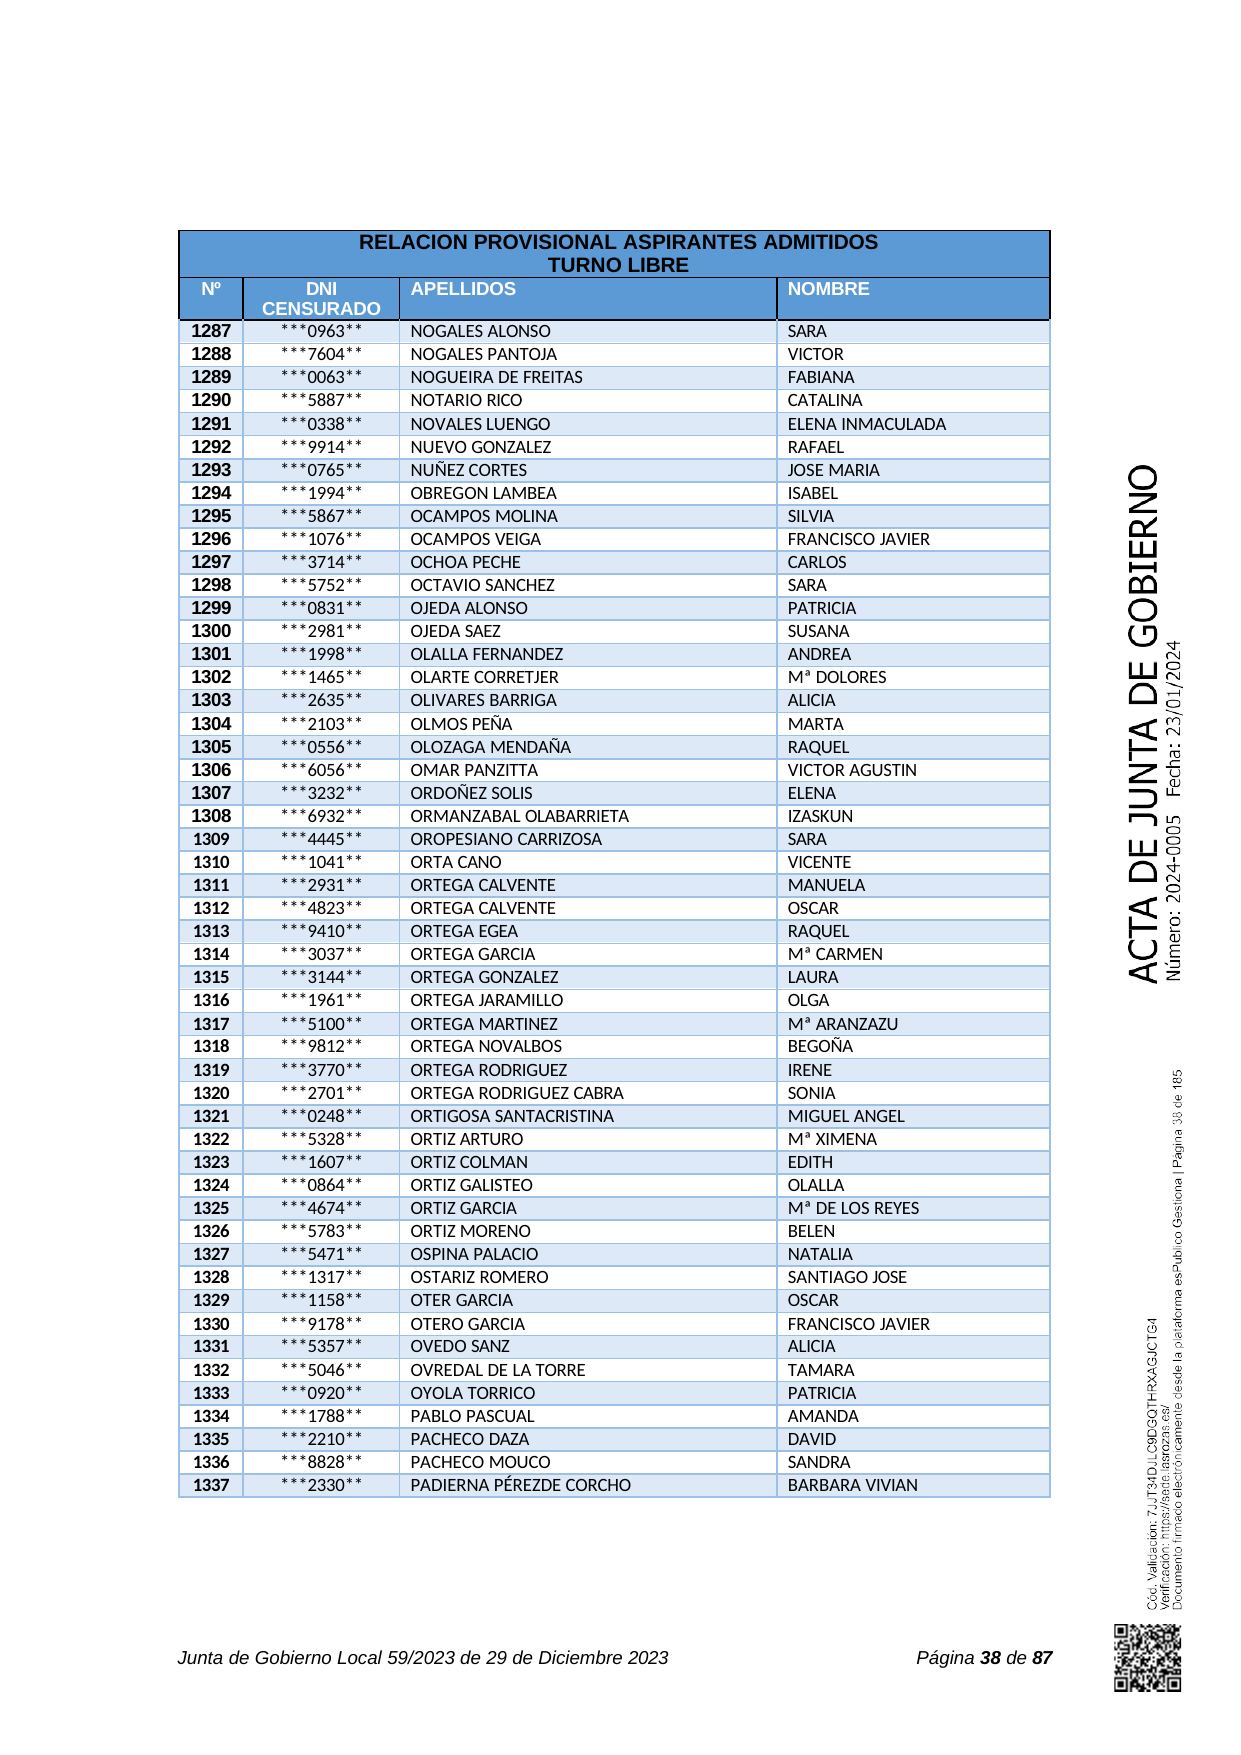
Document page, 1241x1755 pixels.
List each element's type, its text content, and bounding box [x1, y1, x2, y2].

table_cell ***4445** [244, 829, 399, 850]
table_cell ***4674** [244, 1198, 399, 1219]
table_header RELACION PROVISIONAL ASPIRANTES ADMITIDOS TURNO LIBRE [180, 231, 1049, 277]
table_cell ALICIA [778, 1336, 1049, 1358]
table_cell PADIERNA PÉREZDE CORCHO [400, 1475, 776, 1496]
table_cell 1295 [180, 506, 242, 527]
table_cell 1299 [180, 598, 242, 619]
table_cell 1327 [180, 1244, 242, 1265]
table_cell 1317 [180, 1013, 242, 1035]
table_cell 1330 [180, 1313, 242, 1335]
table_cell OCHOA PECHE [400, 552, 776, 573]
table_cell 1320 [180, 1082, 242, 1104]
table_cell ***9410** [244, 921, 399, 942]
table_cell OSCAR [778, 898, 1049, 919]
table_cell ***8828** [244, 1452, 399, 1473]
table_cell 1313 [180, 921, 242, 942]
table_cell VICTOR [778, 344, 1049, 366]
table_cell ***5752** [244, 575, 399, 596]
table_cell ELENA [778, 782, 1049, 804]
table_cell ***2210** [244, 1429, 399, 1450]
table_cell NOGUEIRA DE FREITAS [400, 367, 776, 389]
table_cell 1312 [180, 898, 242, 919]
table_cell ***0920** [244, 1382, 399, 1404]
table_cell 1300 [180, 621, 242, 642]
table_cell RAFAEL [778, 436, 1049, 458]
table_cell ***0864** [244, 1175, 399, 1196]
table_cell NOVALES LUENGO [400, 413, 776, 435]
table_cell ***5471** [244, 1244, 399, 1265]
table_cell SANDRA [778, 1452, 1049, 1473]
table_cell 1328 [180, 1267, 242, 1288]
table_cell VICENTE [778, 852, 1049, 873]
table_cell ***0248** [244, 1106, 399, 1127]
table_cell OJEDA SAEZ [400, 621, 776, 642]
table_cell OCAMPOS VEIGA [400, 529, 776, 550]
table_cell 1306 [180, 760, 242, 781]
table_cell ORTEGA NOVALBOS [400, 1036, 776, 1058]
table_cell OJEDA ALONSO [400, 598, 776, 619]
table_cell 1310 [180, 852, 242, 873]
table_cell 1296 [180, 529, 242, 550]
table_cell ***1158** [244, 1290, 399, 1312]
table_cell OBREGON LAMBEA [400, 483, 776, 504]
table_cell ***5100** [244, 1013, 399, 1035]
table_cell SARA [778, 829, 1049, 850]
table_cell OLALLA FERNANDEZ [400, 644, 776, 666]
table_cell ***1465** [244, 667, 399, 688]
table_cell OTER GARCIA [400, 1290, 776, 1312]
table_cell OLMOS PEÑA [400, 713, 776, 735]
table_cell ORTEGA MARTINEZ [400, 1013, 776, 1035]
table_cell 1332 [180, 1359, 242, 1381]
table_cell OSCAR [778, 1290, 1049, 1312]
table_cell ***3144** [244, 967, 399, 988]
table_cell 1322 [180, 1129, 242, 1150]
table_cell ORDOÑEZ SOLIS [400, 782, 776, 804]
table_cell OVEDO SANZ [400, 1336, 776, 1358]
table_cell ***5887** [244, 390, 399, 412]
table_cell 1326 [180, 1221, 242, 1242]
table_cell LAURA [778, 967, 1049, 988]
table_cell 1304 [180, 713, 242, 735]
table_cell OCTAVIO SANCHEZ [400, 575, 776, 596]
table_cell ***1607** [244, 1152, 399, 1173]
table_cell 1331 [180, 1336, 242, 1358]
table_cell SILVIA [778, 506, 1049, 527]
table_cell ***9178** [244, 1313, 399, 1335]
table_cell 1335 [180, 1429, 242, 1450]
table_cell SARA [778, 321, 1049, 342]
table_cell ***0338** [244, 413, 399, 435]
table_cell BEGOÑA [778, 1036, 1049, 1058]
table_cell ***1961** [244, 990, 399, 1012]
table_cell 1288 [180, 344, 242, 366]
table_cell VICTOR AGUSTIN [778, 760, 1049, 781]
table_cell ***0765** [244, 460, 399, 481]
table_cell ***5867** [244, 506, 399, 527]
table_cell ORTIZ GARCIA [400, 1198, 776, 1219]
table_cell Mª CARMEN [778, 944, 1049, 965]
table_cell 1314 [180, 944, 242, 965]
table_cell ***4823** [244, 898, 399, 919]
table_cell ***3714** [244, 552, 399, 573]
table_cell ANDREA [778, 644, 1049, 666]
table_cell 1302 [180, 667, 242, 688]
table_cell ELENA INMACULADA [778, 413, 1049, 435]
table_cell 1309 [180, 829, 242, 850]
table_cell 1289 [180, 367, 242, 389]
table_cell 1291 [180, 413, 242, 435]
table_cell 1336 [180, 1452, 242, 1473]
table_cell NATALIA [778, 1244, 1049, 1265]
table_cell ***9812** [244, 1036, 399, 1058]
table_cell ***1788** [244, 1406, 399, 1427]
table_cell TAMARA [778, 1359, 1049, 1381]
table_cell 1301 [180, 644, 242, 666]
table_cell ***3037** [244, 944, 399, 965]
table_cell Mª DE LOS REYES [778, 1198, 1049, 1219]
table_cell PATRICIA [778, 598, 1049, 619]
table_cell 1319 [180, 1059, 242, 1081]
table_cell ORTIZ GALISTEO [400, 1175, 776, 1196]
table_cell ORTEGA GARCIA [400, 944, 776, 965]
table_cell ALICIA [778, 690, 1049, 712]
table_cell 1308 [180, 806, 242, 827]
table_cell ORTEGA JARAMILLO [400, 990, 776, 1012]
table_cell NOTARIO RICO [400, 390, 776, 412]
table_cell ***1994** [244, 483, 399, 504]
table_cell Mª DOLORES [778, 667, 1049, 688]
table_cell 1290 [180, 390, 242, 412]
table_cell OROPESIANO CARRIZOSA [400, 829, 776, 850]
table_cell 1337 [180, 1475, 242, 1496]
table_cell ***2103** [244, 713, 399, 735]
table_cell NUÑEZ CORTES [400, 460, 776, 481]
table_cell ***1041** [244, 852, 399, 873]
table_cell IZASKUN [778, 806, 1049, 827]
table_cell 1303 [180, 690, 242, 712]
table_cell 1323 [180, 1152, 242, 1173]
table_cell 1333 [180, 1382, 242, 1404]
table_cell ORTA CANO [400, 852, 776, 873]
table_cell PATRICIA [778, 1382, 1049, 1404]
table_cell FRANCISCO JAVIER [778, 1313, 1049, 1335]
table_cell MARTA [778, 713, 1049, 735]
table_cell SANTIAGO JOSE [778, 1267, 1049, 1288]
table_cell ORTIZ MORENO [400, 1221, 776, 1242]
table_cell 1315 [180, 967, 242, 988]
table_cell ***2701** [244, 1082, 399, 1104]
table_cell CATALINA [778, 390, 1049, 412]
table_cell JOSE MARIA [778, 460, 1049, 481]
table_cell OYOLA TORRICO [400, 1382, 776, 1404]
table_cell 1318 [180, 1036, 242, 1058]
table_cell NOGALES PANTOJA [400, 344, 776, 366]
table_cell RAQUEL [778, 921, 1049, 942]
table_cell BARBARA VIVIAN [778, 1475, 1049, 1496]
table_cell RAQUEL [778, 736, 1049, 758]
table_cell ORTEGA RODRIGUEZ [400, 1059, 776, 1081]
table_cell ***0063** [244, 367, 399, 389]
table_cell ***7604** [244, 344, 399, 366]
table_cell NUEVO GONZALEZ [400, 436, 776, 458]
table_cell ***6932** [244, 806, 399, 827]
table_cell ORTEGA CALVENTE [400, 898, 776, 919]
table_cell ***1998** [244, 644, 399, 666]
table_cell BELEN [778, 1221, 1049, 1242]
table_cell 1334 [180, 1406, 242, 1427]
table_cell PACHECO MOUCO [400, 1452, 776, 1473]
table_cell ***6056** [244, 760, 399, 781]
table_cell OTERO GARCIA [400, 1313, 776, 1335]
table_cell 1325 [180, 1198, 242, 1219]
table_cell SUSANA [779, 622, 1048, 642]
table_cell AMANDA [778, 1406, 1049, 1427]
table_cell ***9914** [244, 436, 399, 458]
table_cell 1292 [180, 436, 242, 458]
table_cell ***0556** [244, 736, 399, 758]
table_cell FRANCISCO JAVIER [778, 529, 1049, 550]
table_cell OSPINA PALACIO [400, 1244, 776, 1265]
table_cell 1307 [180, 782, 242, 804]
table_cell ***2981** [244, 621, 399, 642]
table_cell ***5783** [244, 1221, 399, 1242]
table_cell ***3770** [244, 1059, 399, 1081]
table_cell ***0963** [244, 321, 399, 342]
table_cell DNI CENSURADO [244, 278, 399, 319]
table_cell Mª XIMENA [778, 1129, 1049, 1150]
table_cell MIGUEL ANGEL [778, 1106, 1049, 1127]
table_cell 1311 [180, 875, 242, 896]
table_cell 1321 [180, 1106, 242, 1127]
table_cell CARLOS [778, 552, 1049, 573]
table_cell 1297 [180, 552, 242, 573]
table_cell OLGA [778, 990, 1049, 1012]
table_cell NOMBRE [778, 278, 1049, 319]
table_cell IRENE [778, 1059, 1049, 1081]
table_cell ORTIGOSA SANTACRISTINA [400, 1106, 776, 1127]
table_cell FABIANA [778, 367, 1049, 389]
table_cell PABLO PASCUAL [400, 1406, 776, 1427]
table_cell OSTARIZ ROMERO [400, 1267, 776, 1288]
table_cell ORTEGA RODRIGUEZ CABRA [400, 1082, 776, 1104]
table_cell Mª ARANZAZU [778, 1013, 1049, 1035]
table_cell 1316 [180, 990, 242, 1012]
table_cell ***0831** [244, 598, 399, 619]
table_cell 1293 [180, 460, 242, 481]
table_cell ***5357** [244, 1336, 399, 1358]
table_cell ***5328** [244, 1129, 399, 1150]
table_cell NOGALES ALONSO [400, 321, 776, 342]
table_cell ORTEGA EGEA [400, 921, 776, 942]
table_cell ***1076** [244, 529, 399, 550]
table_cell ISABEL [778, 483, 1049, 504]
table_cell OCAMPOS MOLINA [400, 506, 776, 527]
table_cell ***5046** [244, 1359, 399, 1381]
table_cell MANUELA [778, 875, 1049, 896]
table_cell OLALLA [778, 1175, 1049, 1196]
table_cell ORTEGA GONZALEZ [400, 967, 776, 988]
table_cell EDITH [778, 1152, 1049, 1173]
table_cell 1324 [180, 1175, 242, 1196]
table_cell ***1317** [244, 1267, 399, 1288]
table_cell Nº [180, 278, 242, 319]
table_cell OMAR PANZITTA [400, 760, 776, 781]
table_cell OVREDAL DE LA TORRE [400, 1359, 776, 1381]
table_cell ***3232** [244, 782, 399, 804]
table_cell ORMANZABAL OLABARRIETA [400, 806, 776, 827]
table_cell 1294 [180, 483, 242, 504]
table_cell 1298 [180, 575, 242, 596]
table_cell APELLIDOS [400, 278, 776, 319]
table_cell DAVID [778, 1429, 1049, 1450]
table_cell SARA [778, 575, 1049, 596]
table_cell OLIVARES BARRIGA [400, 690, 776, 712]
table_cell ORTIZ ARTURO [400, 1129, 776, 1150]
table_cell SONIA [778, 1082, 1049, 1104]
table_cell ***2330** [244, 1475, 399, 1496]
table_cell ***2931** [244, 875, 399, 896]
table_cell OLOZAGA MENDAÑA [400, 736, 776, 758]
table_cell OLARTE CORRETJER [400, 667, 776, 688]
table_cell 1287 [180, 321, 242, 342]
table_cell PACHECO DAZA [400, 1429, 776, 1450]
table_cell ORTIZ COLMAN [400, 1152, 776, 1173]
table_cell 1329 [180, 1290, 242, 1312]
table_cell ORTEGA CALVENTE [400, 875, 776, 896]
table_cell ***2635** [244, 690, 399, 712]
table_cell 1305 [180, 736, 242, 758]
